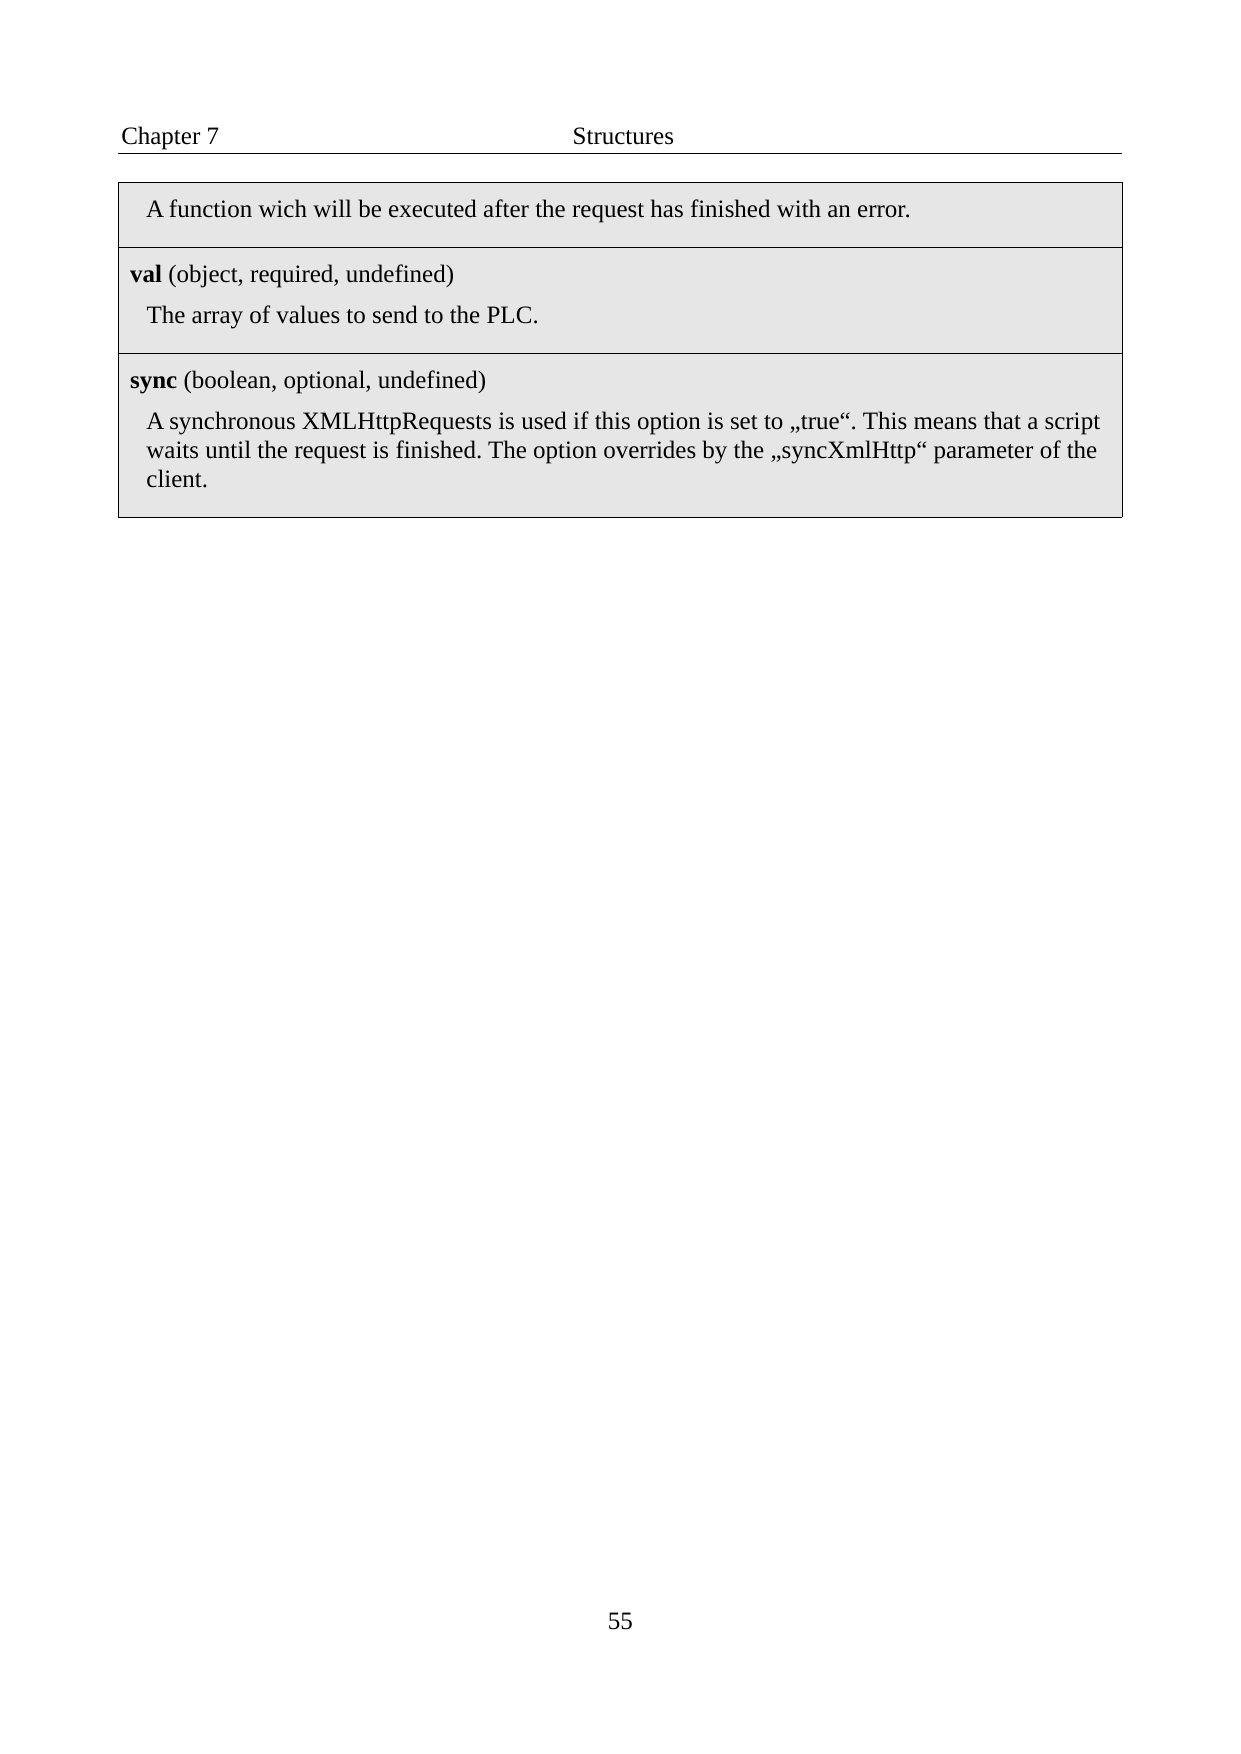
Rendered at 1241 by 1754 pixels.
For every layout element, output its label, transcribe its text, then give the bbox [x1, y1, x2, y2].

table_cell sync (boolean, optional, undefined) A synchronous XMLHttpRequests is used if this option is set to „true“. This means that a script waits until the request is finished. The option overrides by the „syncXmlHttp“ parameter of the client. [119, 354, 1122, 517]
table_cell val (object, required, undefined) The array of values to send to the PLC. [119, 248, 1122, 353]
table_cell A function wich will be executed after the request has finished with an error. [119, 183, 1122, 247]
